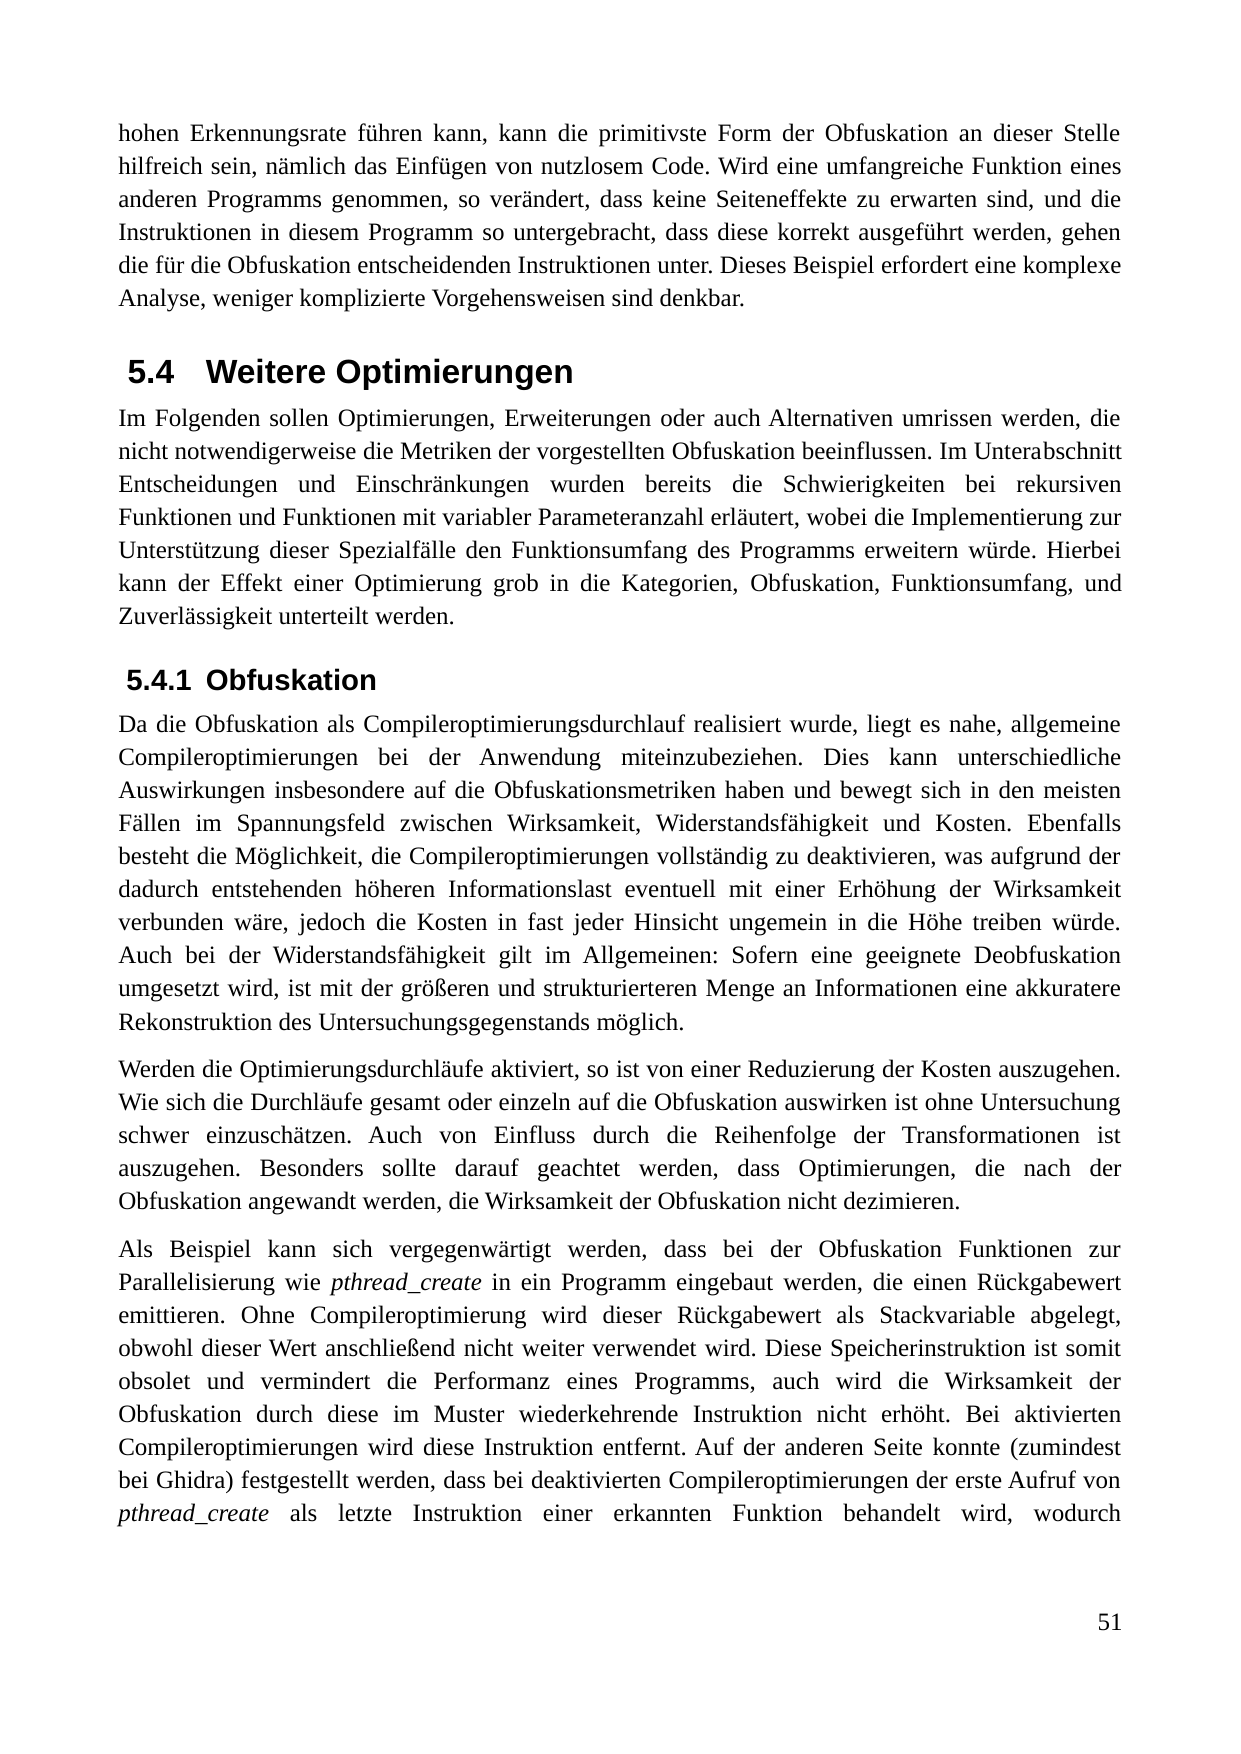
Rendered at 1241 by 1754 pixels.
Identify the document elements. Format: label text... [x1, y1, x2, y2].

text Werden die Optimierungsdurchläufe aktiviert, so ist von einer Reduzierung der Kosten auszugehen. Wie sich die Durchläufe gesamt oder einzeln auf die Obfuskation auswirken ist ohne Untersuchung schwer einzuschätzen. Auch von Einfluss durch die Reihenfolge der Transformationen ist auszugehen. Besonders sollte darauf geachtet werden, dass Optimierungen, die nach der Obfuskation angewandt werden, die Wirksamkeit der Obfuskation nicht dezimieren. [118, 1054, 1122, 1215]
subtitle Obfuskation [118, 663, 1122, 697]
text hohen Erkennungsrate führen kann, kann die primitivste Form der Obfuskation an dieser Stelle hilfreich sein, nämlich das Einfügen von nutzlosem Code. Wird eine umfangreiche Funktion eines anderen Programms genommen, so verändert, dass keine Seiteneffekte zu erwarten sind, und die Instruktionen in diesem Programm so untergebracht, dass diese korrekt ausgeführt werden, gehen die für die Obfuskation entscheidenden Instruktionen unter. Dieses Beispiel erfordert eine komplexe Analyse, weniger komplizierte Vorgehensweisen sind denkbar. [118, 118, 1122, 312]
text Da die Obfuskation als Compileroptimierungsdurchlauf realisiert wurde, liegt es nahe, allgemeine Compileroptimierungen bei der Anwendung miteinzubeziehen. Dies kann unterschiedliche Auswirkungen insbesondere auf die Obfuskationsmetriken haben und bewegt sich in den meisten Fällen im Spannungsfeld zwischen Wirksamkeit, Widerstandsfähigkeit und Kosten. Ebenfalls besteht die Möglichkeit, die Compileroptimierungen vollständig zu deaktivieren, was aufgrund der dadurch entstehenden höheren Informationslast eventuell mit einer Erhöhung der Wirksamkeit verbunden wäre, jedoch die Kosten in fast jeder Hinsicht ungemein in die Höhe treiben würde. Auch bei der Widerstandsfähigkeit gilt im Allgemeinen: Sofern eine geeignete Deobfuskation umgesetzt wird, ist mit der größeren und strukturierteren Menge an Informationen eine akkuratere Rekonstruktion des Untersuchungsgegenstands möglich. [118, 709, 1122, 1035]
text Als Beispiel kann sich vergegenwärtigt werden, dass bei der Obfuskation Funktionen zur Parallelisierung wie pthread_create in ein Programm eingebaut werden, die einen Rückgabewert emittieren. Ohne Compileroptimierung wird dieser Rückgabewert als Stackvariable abgelegt, obwohl dieser Wert anschließend nicht weiter verwendet wird. Diese Speicherinstruktion ist somit obsolet und vermindert die Performanz eines Programms, auch wird die Wirksamkeit der Obfuskation durch diese im Muster wiederkehrende Instruktion nicht erhöht. Bei aktivierten Compileroptimierungen wird diese Instruktion entfernt. Auf der anderen Seite konnte (zumindest bei Ghidra) festgestellt werden, dass bei deaktivierten Compileroptimierungen der erste Aufruf von pthread_create als letzte Instruktion einer erkannten Funktion behandelt wird, wodurch [118, 1234, 1122, 1527]
text Im Folgenden sollen Optimierungen, Erweiterungen oder auch Alternativen umrissen werden, die nicht notwendigerweise die Metriken der vorgestellten Obfuskation beeinflussen. Im Unterabschnitt Entscheidungen und Einschränkungen wurden bereits die Schwierigkeiten bei rekursiven Funktionen und Funktionen mit variabler Parameteranzahl erläutert, wobei die Implementierung zur Unterstützung dieser Spezialfälle den Funktionsumfang des Programms erweitern würde. Hierbei kann der Effekt einer Optimierung grob in die Kategorien, Obfuskation, Funktionsumfang, und Zuverlässigkeit unterteilt werden. [118, 403, 1122, 630]
subtitle Weitere Optimierungen [118, 352, 1122, 390]
